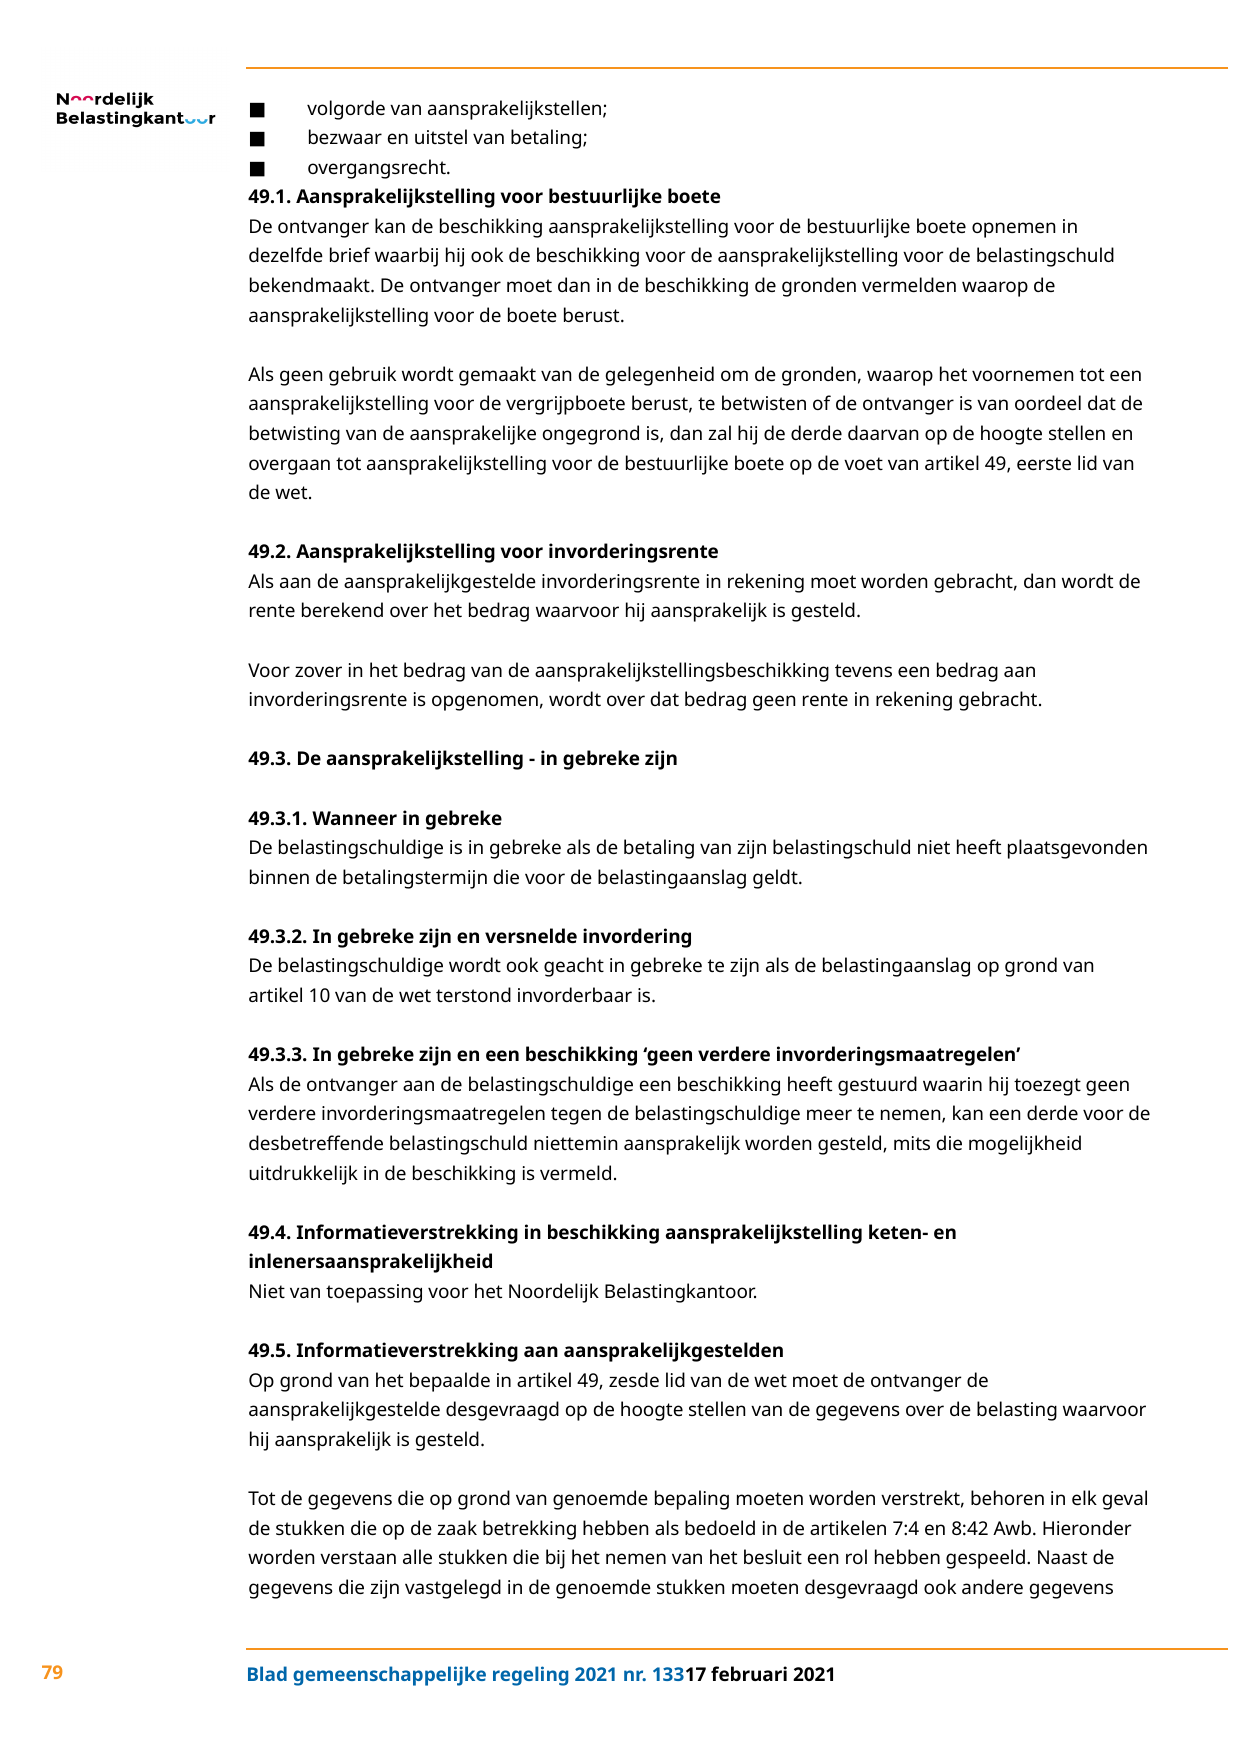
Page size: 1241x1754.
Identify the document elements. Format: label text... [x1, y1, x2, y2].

text De ontvanger kan de beschikking aansprakelijkstelling voor de bestuurlijke boete opnemen in dezelfde brief waarbij hij ook de beschikking voor de aansprakelijkstelling voor de belastingschuld bekendmaakt. De ontvanger moet dan in de beschikking de gronden vermelden waarop de aansprakelijkstelling voor de boete berust. [248, 213, 1152, 328]
text Op grond van het bepaalde in artikel 49, zesde lid van de wet moet de ontvanger de aansprakelijkgestelde desgevraagd op de hoogte stellen van de gegevens over de belasting waarvoor hij aansprakelijk is gesteld. [248, 1367, 1152, 1452]
text 49.3.1. Wanneer in gebreke [248, 805, 1152, 831]
text Voor zover in het bedrag van de aansprakelijkstellingsbeschikking tevens een bedrag aan invorderingsrente is opgenomen, wordt over dat bedrag geen rente in rekening gebracht. [248, 657, 1152, 712]
list volgorde van aansprakelijkstellen; [248, 95, 1152, 121]
text De belastingschuldige wordt ook geacht in gebreke te zijn als de belastingaanslag op grond van artikel 10 van de wet terstond invorderbaar is. [248, 953, 1152, 1008]
text 49.2. Aansprakelijkstelling voor invorderingsrente [248, 538, 1152, 564]
text Als geen gebruik wordt gemaakt van de gelegenheid om de gronden, waarop het voornemen tot een aansprakelijkstelling voor de vergrijpboete berust, te betwisten of de ontvanger is van oordeel dat de betwisting van de aansprakelijke ongegrond is, dan zal hij de derde daarvan op de hoogte stellen en overgaan tot aansprakelijkstelling voor de bestuurlijke boete op de voet van artikel 49, eerste lid van de wet. [248, 361, 1152, 505]
text Tot de gegevens die op grond van genoemde bepaling moeten worden verstrekt, behoren in elk geval de stukken die op de zaak betrekking hebben als bedoeld in de artikelen 7:4 en 8:42 Awb. Hieronder worden verstaan alle stukken die bij het nemen van het besluit een rol hebben gespeeld. Naast de gegevens die zijn vastgelegd in de genoemde stukken moeten desgevraagd ook andere gegevens [248, 1485, 1152, 1600]
text Als aan de aansprakelijkgestelde invorderingsrente in rekening moet worden gebracht, dan wordt de rente berekend over het bedrag waarvoor hij aansprakelijk is gesteld. [248, 568, 1152, 623]
list bezwaar en uitstel van betaling; [248, 124, 1152, 150]
text 49.3.2. In gebreke zijn en versnelde invordering [248, 923, 1152, 949]
text 49.1. Aansprakelijkstelling voor bestuurlijke boete [248, 183, 1152, 209]
text De belastingschuldige is in gebreke als de betaling van zijn belastingschuld niet heeft plaatsgevonden binnen de betalingstermijn die voor de belastingaanslag geldt. [248, 834, 1152, 890]
text 49.5. Informatieverstrekking aan aansprakelijkgestelden [248, 1337, 1152, 1363]
text 49.4. Informatieverstrekking in beschikking aansprakelijkstelling keten- en inlenersaansprakelijkheid [248, 1219, 1152, 1274]
picture [41, 47, 231, 172]
text 49.3.3. In gebreke zijn en een beschikking ‘geen verdere invorderingsmaatregelen’ [248, 1041, 1152, 1067]
text 49.3. De aansprakelijkstelling - in gebreke zijn [248, 746, 1152, 771]
text Als de ontvanger aan de belastingschuldige een beschikking heeft gestuurd waarin hij toezegt geen verdere invorderingsmaatregelen tegen de belastingschuldige meer te nemen, kan een derde voor de desbetreffende belastingschuld niettemin aansprakelijk worden gesteld, mits die mogelijkheid uitdrukkelijk in de beschikking is vermeld. [248, 1071, 1152, 1186]
text Niet van toepassing voor het Noordelijk Belastingkantoor. [248, 1278, 1152, 1304]
list overgangsrecht. [248, 154, 1152, 180]
